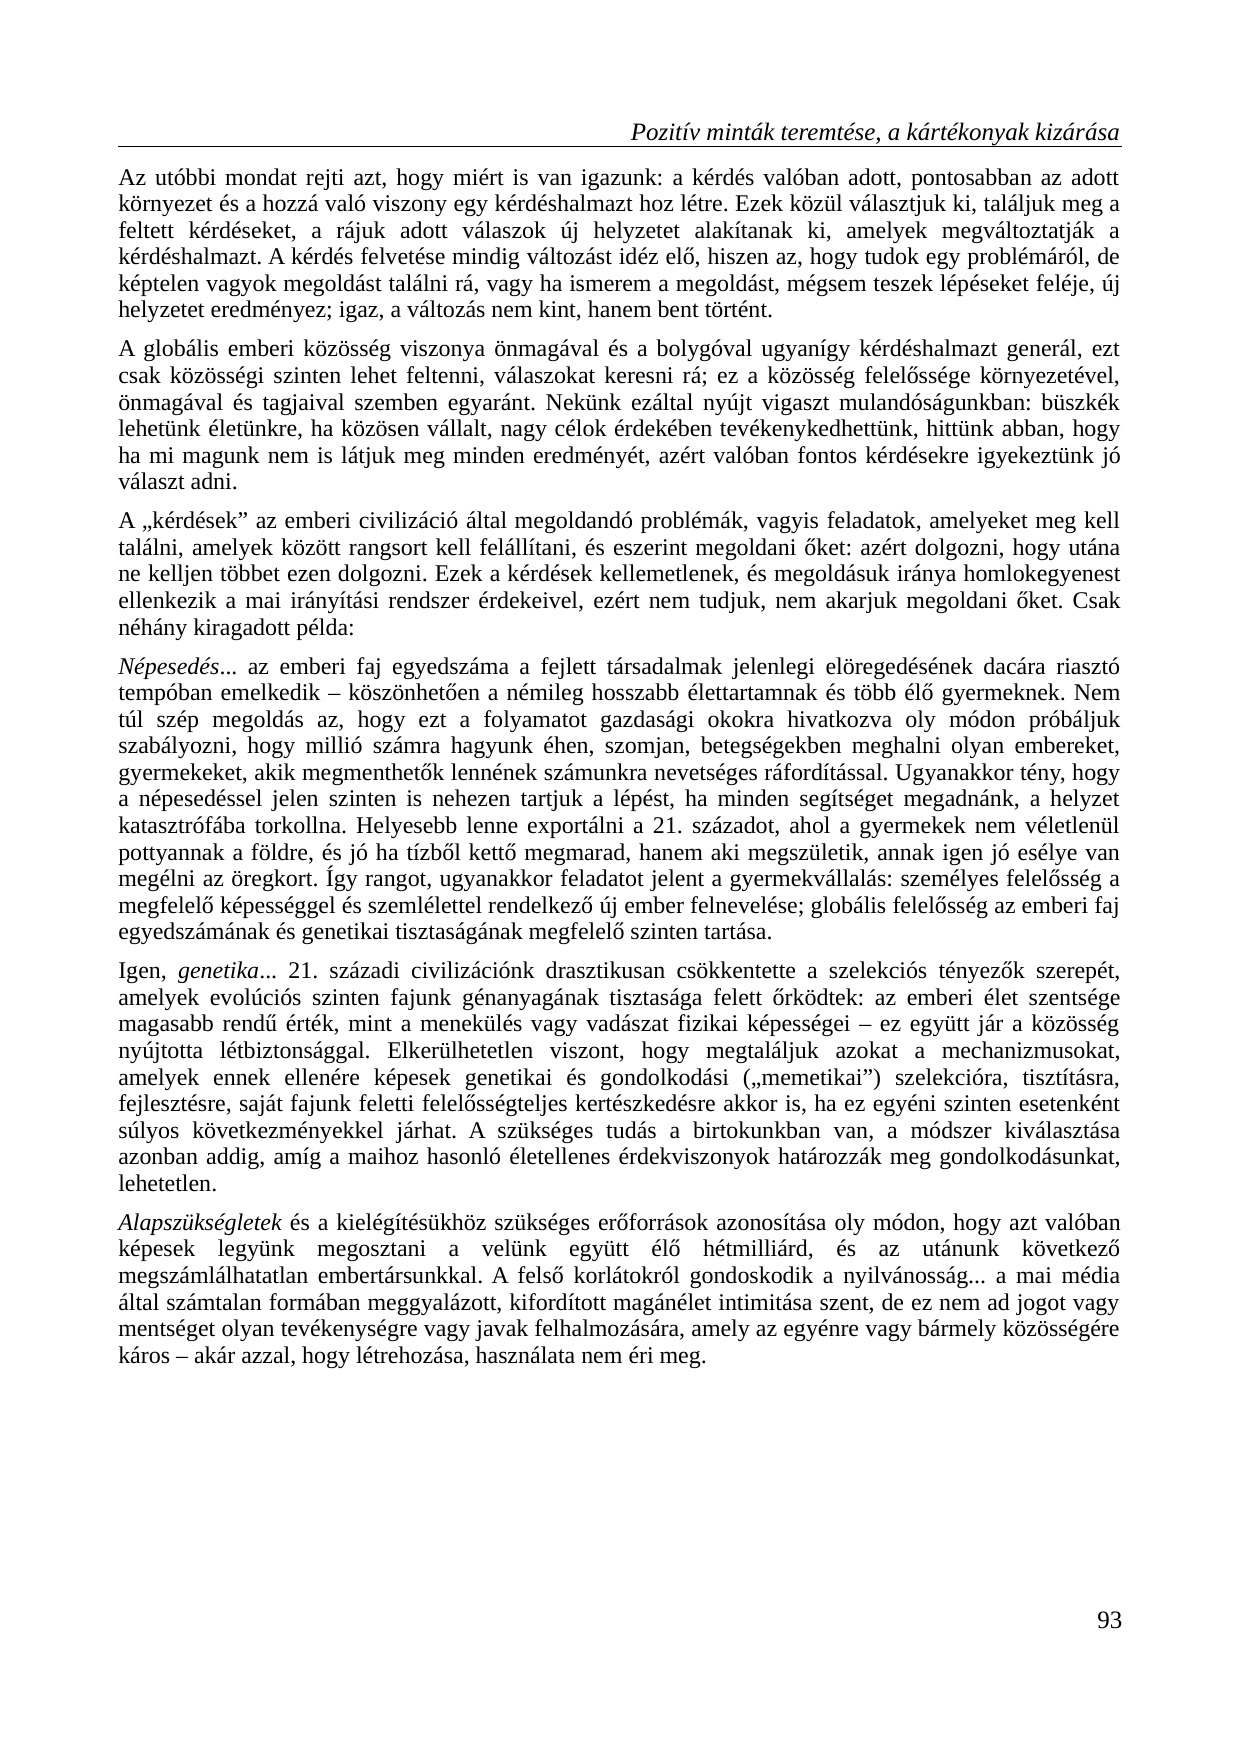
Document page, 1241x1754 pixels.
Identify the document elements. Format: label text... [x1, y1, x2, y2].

text A globális emberi közösség viszonya önmagával és a bolygóval ugyanígy kérdéshalmazt generál, ezt csak közösségi szinten lehet feltenni, válaszokat keresni rá; ez a közösség felelőssége környezetével, önmagával és tagjaival szemben egyaránt. Nekünk ezáltal nyújt vigaszt mulandóságunkban: büszkék lehetünk életünkre, ha közösen vállalt, nagy célok érdekében tevékenykedhettünk, hittünk abban, hogy ha mi magunk nem is látjuk meg minden eredményét, azért valóban fontos kérdésekre igyekeztünk jó választ adni. [118, 336, 1122, 495]
text Alapszükségletek és a kielégítésükhöz szükséges erőforrások azonosítása oly módon, hogy azt valóban képesek legyünk megosztani a velünk együtt élő hétmilliárd, és az utánunk következő megszámlálhatatlan embertársunkkal. A felső korlátokról gondoskodik a nyilvánosság... a mai média által számtalan formában meggyalázott, kifordított magánélet intimitása szent, de ez nem ad jogot vagy mentséget olyan tevékenységre vagy javak felhalmozására, amely az egyénre vagy bármely közösségére káros – akár azzal, hogy létrehozása, használata nem éri meg. [118, 1209, 1122, 1368]
text Az utóbbi mondat rejti azt, hogy miért is van igazunk: a kérdés valóban adott, pontosabban az adott környezet és a hozzá való viszony egy kérdéshalmazt hoz létre. Ezek közül választjuk ki, találjuk meg a feltett kérdéseket, a rájuk adott válaszok új helyzetet alakítanak ki, amelyek megváltoztatják a kérdéshalmazt. A kérdés felvetése mindig változást idéz elő, hiszen az, hogy tudok egy problémáról, de képtelen vagyok megoldást találni rá, vagy ha ismerem a megoldást, mégsem teszek lépéseket feléje, új helyzetet eredményez; igaz, a változás nem kint, hanem bent történt. [118, 164, 1122, 323]
text Népesedés... az emberi faj egyedszáma a fejlett társadalmak jelenlegi elöregedésének dacára riasztó tempóban emelkedik – köszönhetően a némileg hosszabb élettartamnak és több élő gyermeknek. Nem túl szép megoldás az, hogy ezt a folyamatot gazdasági okokra hivatkozva oly módon próbáljuk szabályozni, hogy millió számra hagyunk éhen, szomjan, betegségekben meghalni olyan embereket, gyermekeket, akik megmenthetők lennének számunkra nevetséges ráfordítással. Ugyanakkor tény, hogy a népesedéssel jelen szinten is nehezen tartjuk a lépést, ha minden segítséget megadnánk, a helyzet katasztrófába torkollna. Helyesebb lenne exportálni a 21. századot, ahol a gyermekek nem véletlenül pottyannak a földre, és jó ha tízből kettő megmarad, hanem aki megszületik, annak igen jó esélye van megélni az öregkort. Így rangot, ugyanakkor feladatot jelent a gyermekvállalás: személyes felelősség a megfelelő képességgel és szemlélettel rendelkező új ember felnevelése; globális felelősség az emberi faj egyedszámának és genetikai tisztaságának megfelelő szinten tartása. [118, 653, 1122, 945]
text A „kérdések” az emberi civilizáció által megoldandó problémák, vagyis feladatok, amelyeket meg kell találni, amelyek között rangsort kell felállítani, és eszerint megoldani őket: azért dolgozni, hogy utána ne kelljen többet ezen dolgozni. Ezek a kérdések kellemetlenek, és megoldásuk iránya homlokegyenest ellenkezik a mai irányítási rendszer érdekeivel, ezért nem tudjuk, nem akarjuk megoldani őket. Csak néhány kiragadott példa: [118, 507, 1122, 640]
text Igen, genetika... 21. századi civilizációnk drasztikusan csökkentette a szelekciós tényezők szerepét, amelyek evolúciós szinten fajunk génanyagának tisztasága felett őrködtek: az emberi élet szentsége magasabb rendű érték, mint a menekülés vagy vadászat fizikai képességei – ez együtt jár a közösség nyújtotta létbiztonsággal. Elkerülhetetlen viszont, hogy megtaláljuk azokat a mechanizmusokat, amelyek ennek ellenére képesek genetikai és gondolkodási („memetikai”) szelekcióra, tisztításra, fejlesztésre, saját fajunk feletti felelősségteljes kertészkedésre akkor is, ha ez egyéni szinten esetenként súlyos következményekkel járhat. A szükséges tudás a birtokunkban van, a módszer kiválasztása azonban addig, amíg a maihoz hasonló életellenes érdekviszonyok határozzák meg gondolkodásunkat, lehetetlen. [118, 957, 1122, 1196]
